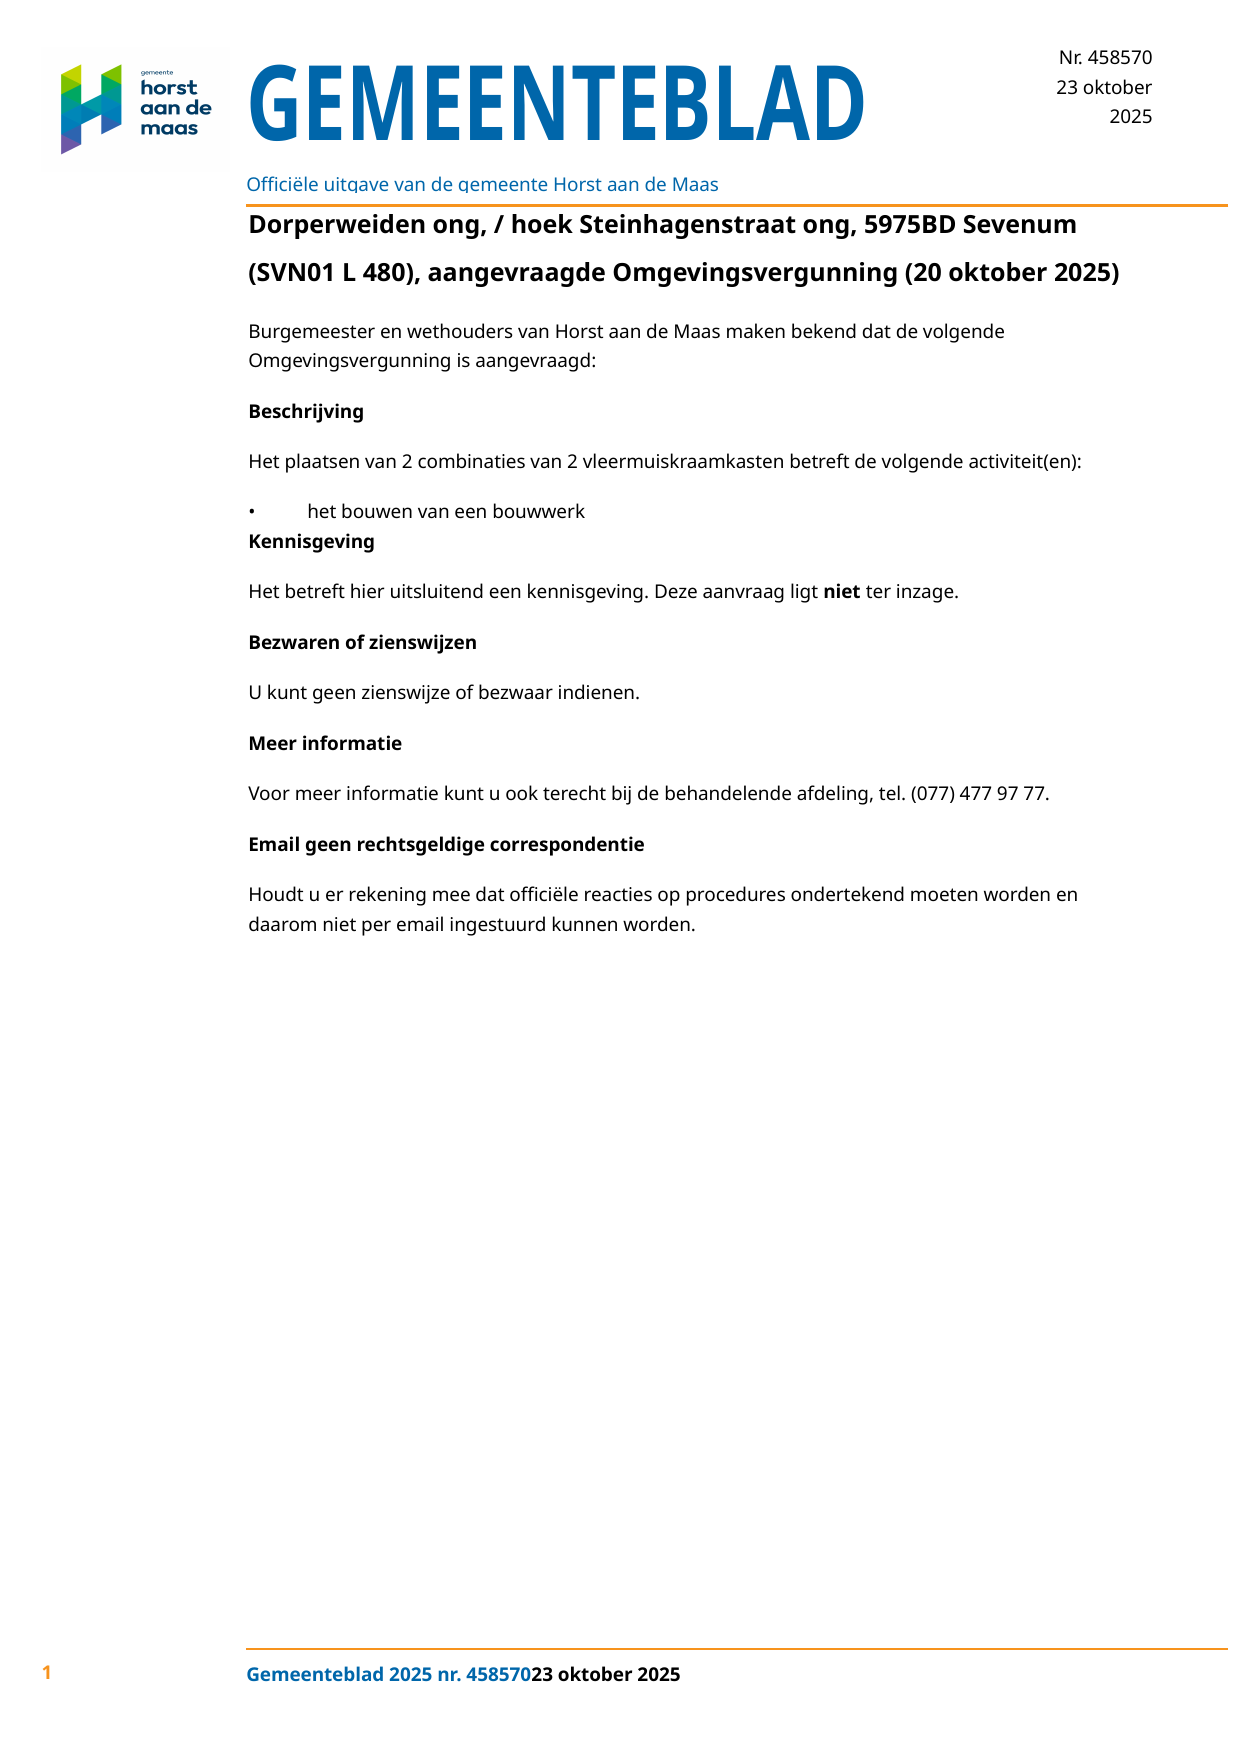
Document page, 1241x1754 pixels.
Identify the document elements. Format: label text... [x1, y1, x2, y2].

list het bouwen van een bouwwerk [248, 499, 1152, 524]
picture [41, 47, 231, 172]
text Beschrijving [248, 398, 1152, 424]
text Voor meer informatie kunt u ook terecht bij de behandelende afdeling, tel. (077) 477 97 77. [248, 780, 1152, 806]
text Het plaatsen van 2 combinaties van 2 vleermuiskraamkasten betreft de volgende activiteit(en): [248, 448, 1152, 474]
text Meer informatie [248, 730, 1152, 756]
text Kennisgeving [248, 528, 1152, 554]
text Het betreft hier uitsluitend een kennisgeving. Deze aanvraag ligt niet ter inzage. [248, 579, 1152, 604]
text U kunt geen zienswijze of bezwaar indienen. [248, 679, 1152, 705]
text Bezwaren of zienswijzen [248, 629, 1152, 655]
text Houdt u er rekening mee dat officiële reacties op procedures ondertekend moeten worden en daarom niet per email ingestuurd kunnen worden. [248, 881, 1152, 937]
text Email geen rechtsgeldige correspondentie [248, 831, 1152, 857]
text Dorperweiden ong, / hoek Steinhagenstraat ong, 5975BD Sevenum (SVN01 L 480), aangevraagde Omgevingsvergunning (20 oktober 2025) [248, 207, 1152, 288]
text Burgemeester en wethouders van Horst aan de Maas maken bekend dat de volgende Omgevingsvergunning is aangevraagd: [248, 318, 1152, 373]
